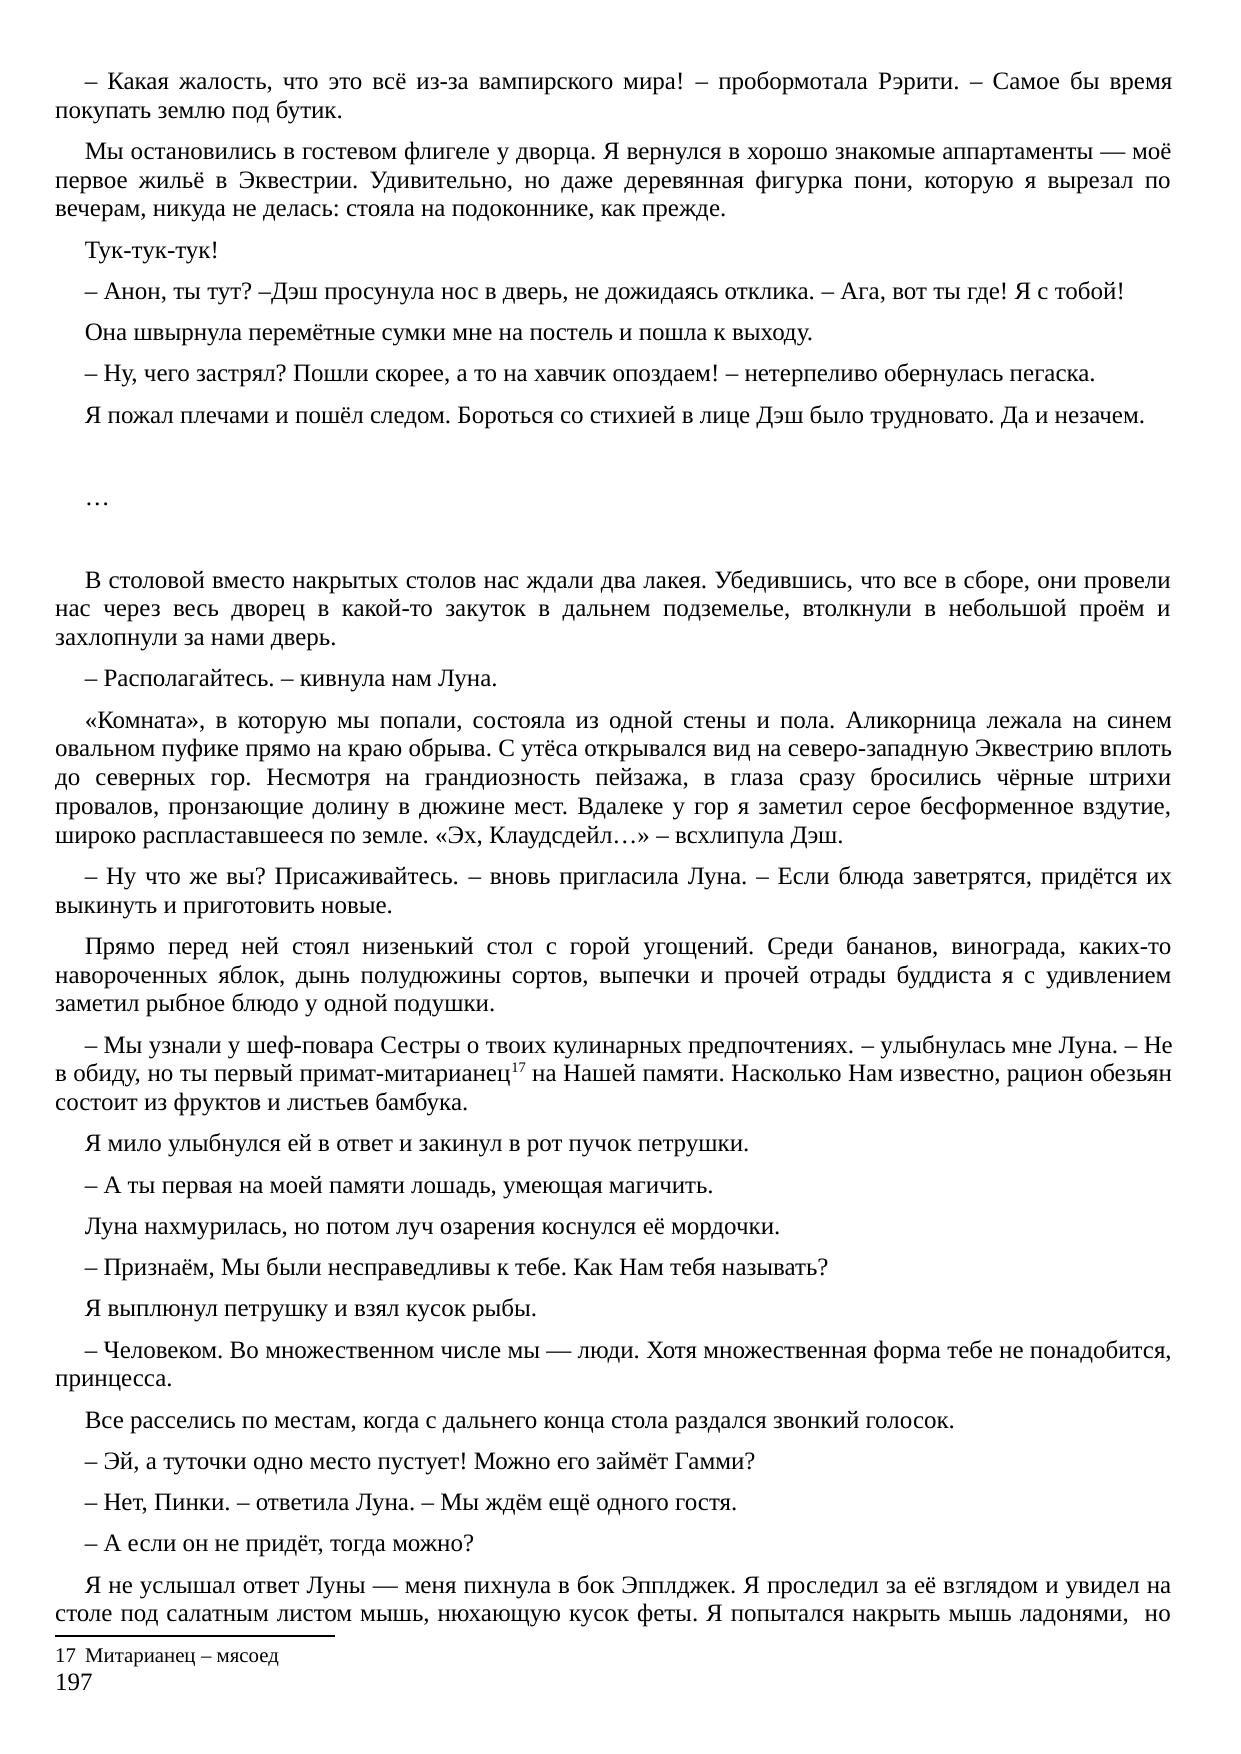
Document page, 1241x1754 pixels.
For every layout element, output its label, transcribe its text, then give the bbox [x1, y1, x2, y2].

text Я мило улыбнулся ей в ответ и закинул в рот пучок петрушки. [55, 1128, 1173, 1157]
text Я не услышал ответ Луны — меня пихнула в бок Эпплджек. Я проследил за её взглядом и увидел на столе под салатным листом мышь, нюхающую кусок феты. Я попытался накрыть мышь ладонями, но [55, 1570, 1173, 1627]
text Она швырнула перемётные сумки мне на постель и пошла к выходу. [55, 317, 1173, 346]
text – А если он не придёт, тогда можно? [55, 1528, 1173, 1557]
text Я пожал плечами и пошёл следом. Бороться со стихией в лице Дэш было трудновато. Да и незачем. [55, 400, 1173, 428]
text – Какая жалость, что это всё из-за вампирского мира! – пробормотала Рэрити. – Самое бы время покупать землю под бутик. [55, 66, 1173, 123]
text – Эй, а туточки одно место пустует! Можно его займёт Гамми? [55, 1446, 1173, 1475]
text – Человеком. Во множественном числе мы — люди. Хотя множественная форма тебе не понадобится, принцесса. [55, 1335, 1173, 1392]
text – Мы узнали у шеф-повара Сестры о твоих кулинарных предпочтениях. – улыбнулась мне Луна. – Не в обиду, но ты первый примат-митарианец на Нашей памяти. Насколько Нам известно, рацион обезьян состоит из фруктов и листьев бамбука. [55, 1030, 1173, 1116]
text Луна нахмурилась, но потом луч озарения коснулся её мордочки. [55, 1211, 1173, 1240]
text – Признаём, Мы были несправедливы к тебе. Как Нам тебя называть? [55, 1252, 1173, 1281]
text – Ну, чего застрял? Пошли скорее, а то на хавчик опоздаем! – нетерпеливо обернулась пегаска. [55, 358, 1173, 387]
text Тук-тук-тук! [55, 235, 1173, 263]
text В столовой вместо накрытых столов нас ждали два лакея. Убедившись, что все в сборе, они провели нас через весь дворец в какой-то закуток в дальнем подземелье, втолкнули в небольшой проём и захлопнули за нами дверь. [55, 565, 1173, 651]
text – Анон, ты тут? –Дэш просунула нос в дверь, не дожидаясь отклика. – Ага, вот ты где! Я с тобой! [55, 276, 1173, 305]
text Я выплюнул петрушку и взял кусок рыбы. [55, 1293, 1173, 1322]
text Мы остановились в гостевом флигеле у дворца. Я вернулся в хорошо знакомые аппартаменты — моё первое жильё в Эквестрии. Удивительно, но даже деревянная фигурка пони, которую я вырезал по вечерам, никуда не делась: стояла на подоконнике, как прежде. [55, 136, 1173, 222]
text – Ну что же вы? Присаживайтесь. – вновь пригласила Луна. – Если блюда заветрятся, придётся их выкинуть и приготовить новые. [55, 861, 1173, 918]
text – Нет, Пинки. – ответила Луна. – Мы ждём ещё одного гостя. [55, 1487, 1173, 1516]
text – А ты первая на моей памяти лошадь, умеющая магичить. [55, 1170, 1173, 1198]
text … [55, 482, 1173, 511]
text – Располагайтесь. – кивнула нам Луна. [55, 663, 1173, 692]
text «Комната», в которую мы попали, состояла из одной стены и пола. Аликорница лежала на синем овальном пуфике прямо на краю обрыва. С утёса открывался вид на северо-западную Эквестрию вплоть до северных гор. Несмотря на грандиозность пейзажа, в глаза сразу бросились чёрные штрихи провалов, пронзающие долину в дюжине мест. Вдалеке у гор я заметил серое бесформенное вздутие, широко распластавшееся по земле. «Эх, Клаудсдейл…» – всхлипула Дэш. [55, 705, 1173, 848]
text Прямо перед ней стоял низенький стол с горой угощений. Среди бананов, винограда, каких-то навороченных яблок, дынь полудюжины сортов, выпечки и прочей отрады буддиста я с удивлением заметил рыбное блюдо у одной подушки. [55, 931, 1173, 1017]
text Все расселись по местам, когда с дальнего конца стола раздался звонкий голосок. [55, 1405, 1173, 1433]
text Митарианец – мясоед [55, 1642, 1173, 1667]
